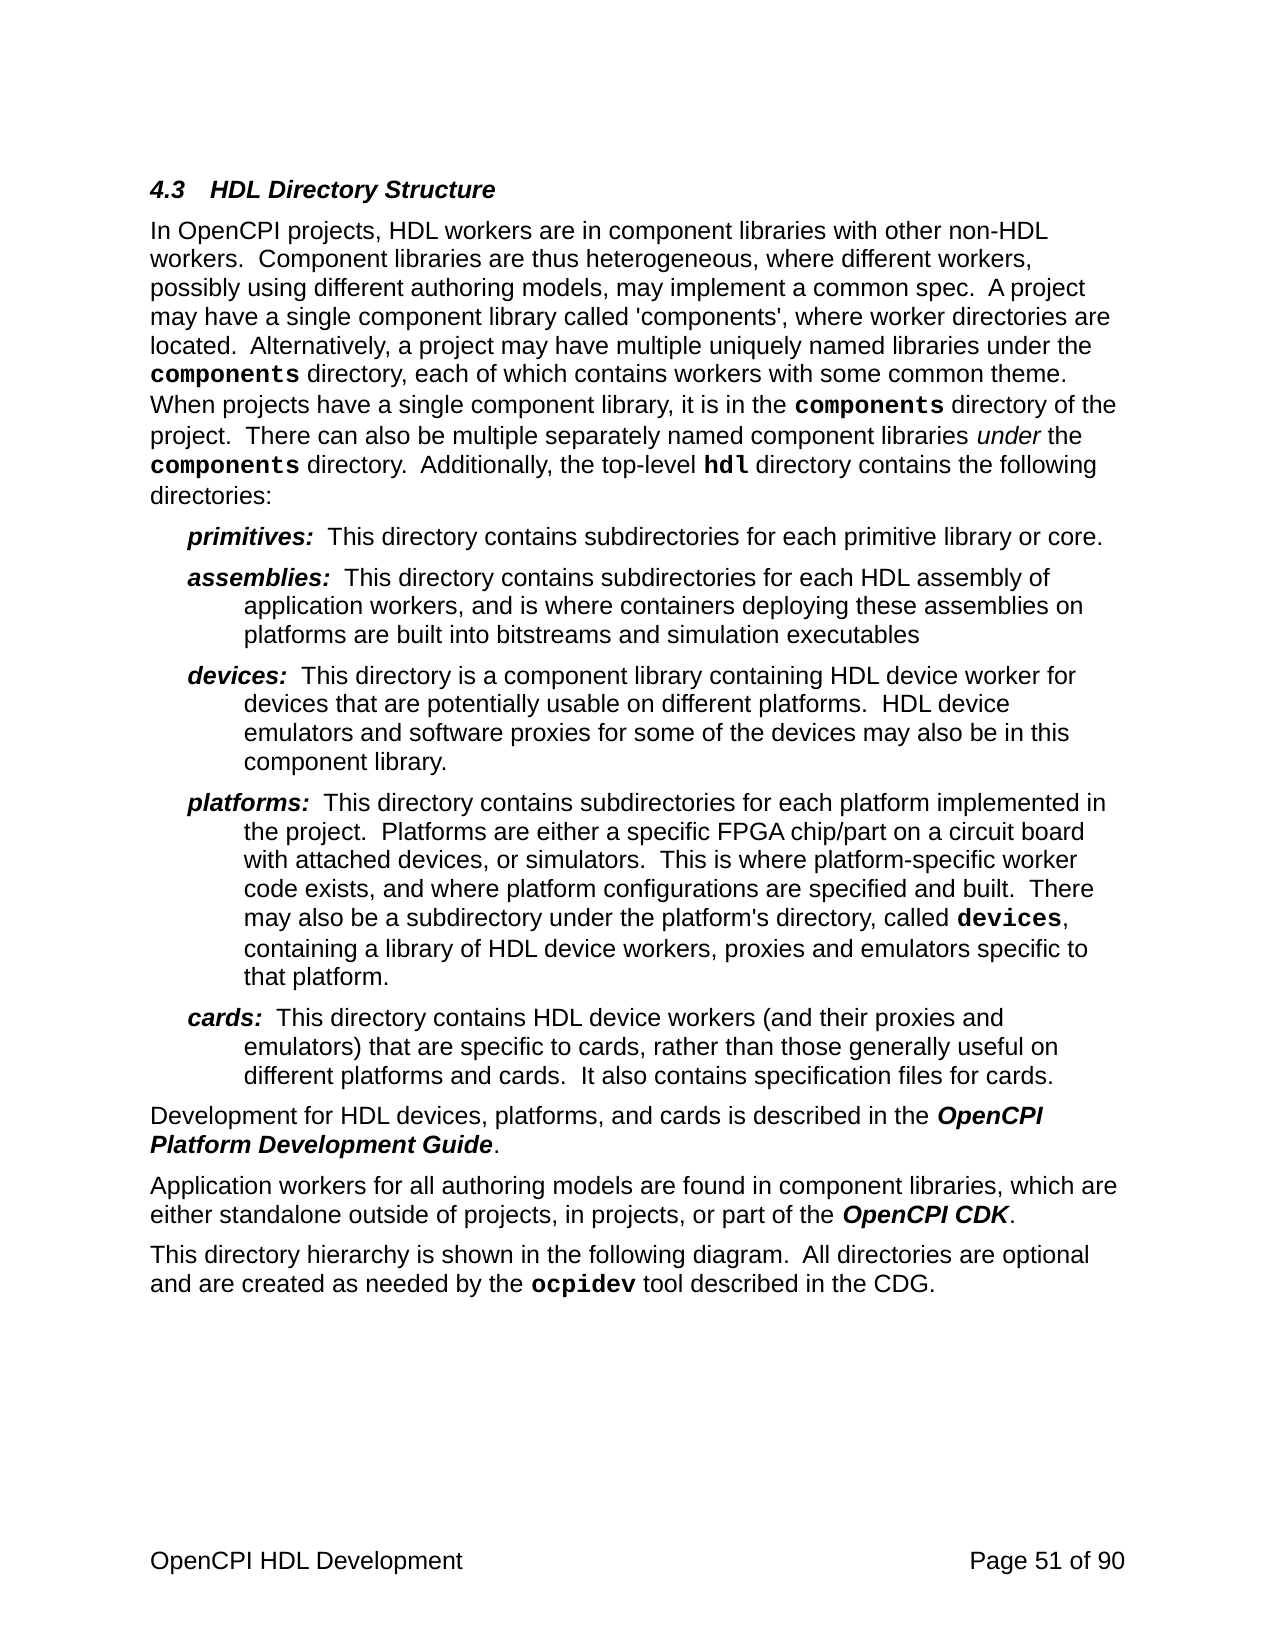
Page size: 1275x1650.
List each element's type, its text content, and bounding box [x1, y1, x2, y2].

text Application workers for all authoring models are found in component libraries, which are either standalone outside of projects, in projects, or part of the OpenCPI CDK. [150, 1171, 1125, 1228]
text assemblies: This directory contains subdirectories for each HDL assembly of application workers, and is where containers deploying these assemblies on platforms are built into bitstreams and simulation executables [187, 562, 1125, 649]
text devices: This directory is a component library containing HDL device worker for devices that are potentially usable on different platforms. HDL device emulators and software proxies for some of the devices may also be in this component library. [187, 661, 1125, 776]
text primitives: This directory contains subdirectories for each primitive library or core. [187, 522, 1125, 551]
text Development for HDL devices, platforms, and cards is described in the OpenCPI Platform Development Guide. [150, 1101, 1125, 1159]
text cards: This directory contains HDL device workers (and their proxies and emulators) that are specific to cards, rather than those generally useful on different platforms and cards. It also contains specification files for cards. [187, 1003, 1125, 1089]
subtitle HDL Directory Structure [150, 175, 1125, 204]
text platforms: This directory contains subdirectories for each platform implemented in the project. Platforms are either a specific FPGA chip/part on a circuit board with attached devices, or simulators. This is where platform-specific worker code exists, and where platform configurations are specified and built. There may also be a subdirectory under the platform's directory, called devices, containing a library of HDL device workers, proxies and emulators specific to that platform. [187, 788, 1125, 991]
text In OpenCPI projects, HDL workers are in component libraries with other non-HDL workers. Component libraries are thus heterogeneous, where different workers, possibly using different authoring models, may implement a common spec. A project may have a single component library called 'components', where worker directories are located. Alternatively, a project may have multiple uniquely named libraries under the components directory, each of which contains workers with some common theme. When projects have a single component library, it is in the components directory of the project. There can also be multiple separately named component libraries under the components directory. Additionally, the top-level hdl directory contains the following directories: [150, 216, 1125, 510]
text This directory hierarchy is shown in the following diagram. All directories are optional and are created as needed by the ocpidev tool described in the CDG. [150, 1240, 1125, 1300]
